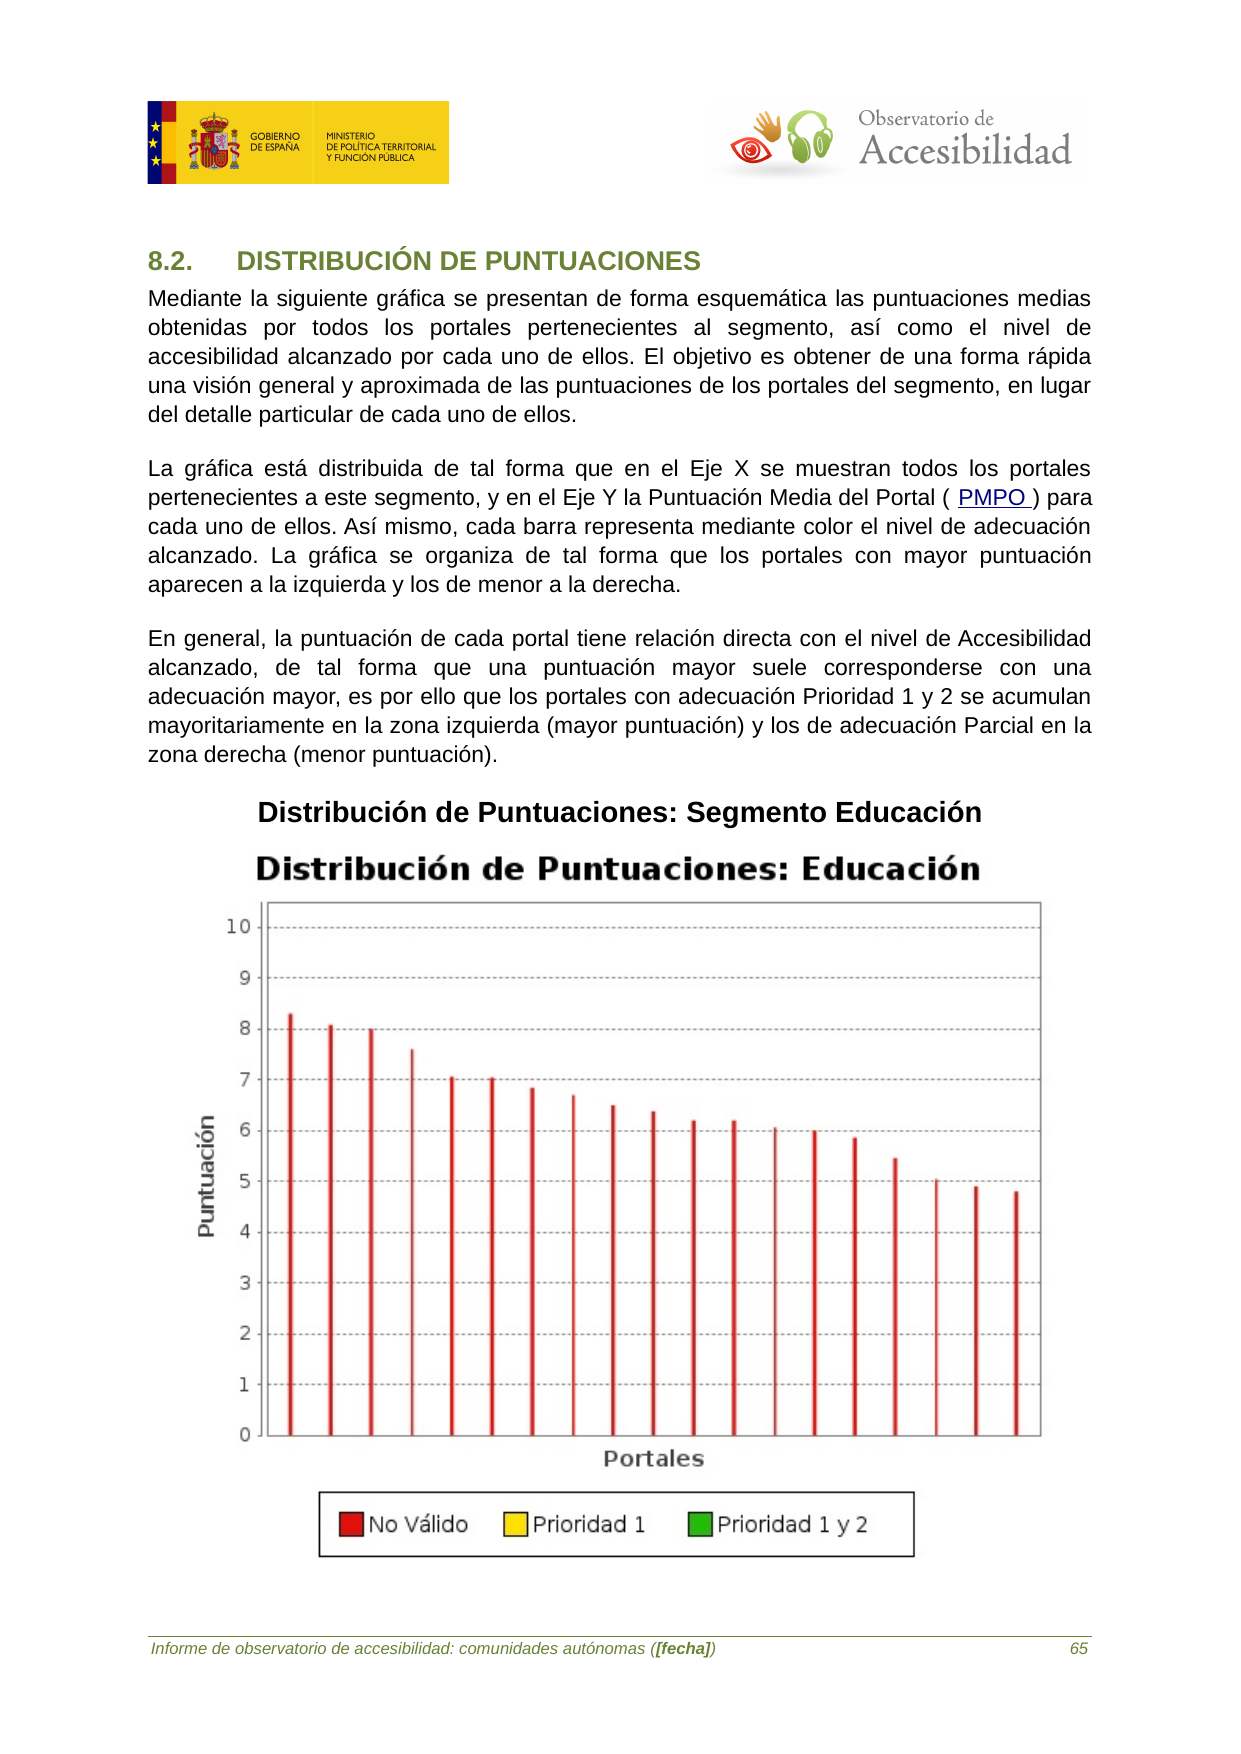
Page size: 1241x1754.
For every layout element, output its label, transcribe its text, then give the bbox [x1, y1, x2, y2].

picture [710, 101, 1086, 184]
text La gráfica está distribuida de tal forma que en el Eje X se muestran todos los portales pertenecientes a este segmento, y en el Eje Y la Puntuación Media del Portal ( PMPO ) para cada uno de ellos. Así mismo, cada barra representa mediante color el nivel de adecuación alcanzado. La gráfica se organiza de tal forma que los portales con mayor puntuación aparecen a la izquierda y los de menor a la derecha. [148, 455, 1092, 597]
subtitle Distribución de puntuaciones [148, 245, 1092, 276]
text En general, la puntuación de cada portal tiene relación directa con el nivel de Accesibilidad alcanzado, de tal forma que una puntuación mayor suele corresponderse con una adecuación mayor, es por ello que los portales con adecuación Prioridad 1 y 2 se acumulan mayoritariamente en la zona izquierda (mayor puntuación) y los de adecuación Parcial en la zona derecha (menor puntuación). [148, 625, 1092, 767]
text Mediante la siguiente gráfica se presentan de forma esquemática las puntuaciones medias obtenidas por todos los portales pertenecientes al segmento, así como el nivel de accesibilidad alcanzado por cada uno de ellos. El objetivo es obtener de una forma rápida una visión general y aproximada de las puntuaciones de los portales del segmento, en lugar del detalle particular de cada uno de ellos. [148, 285, 1092, 427]
picture [175, 849, 1059, 1559]
text Distribución de Puntuaciones: Segmento Educación [148, 795, 1092, 828]
picture [147, 101, 450, 184]
